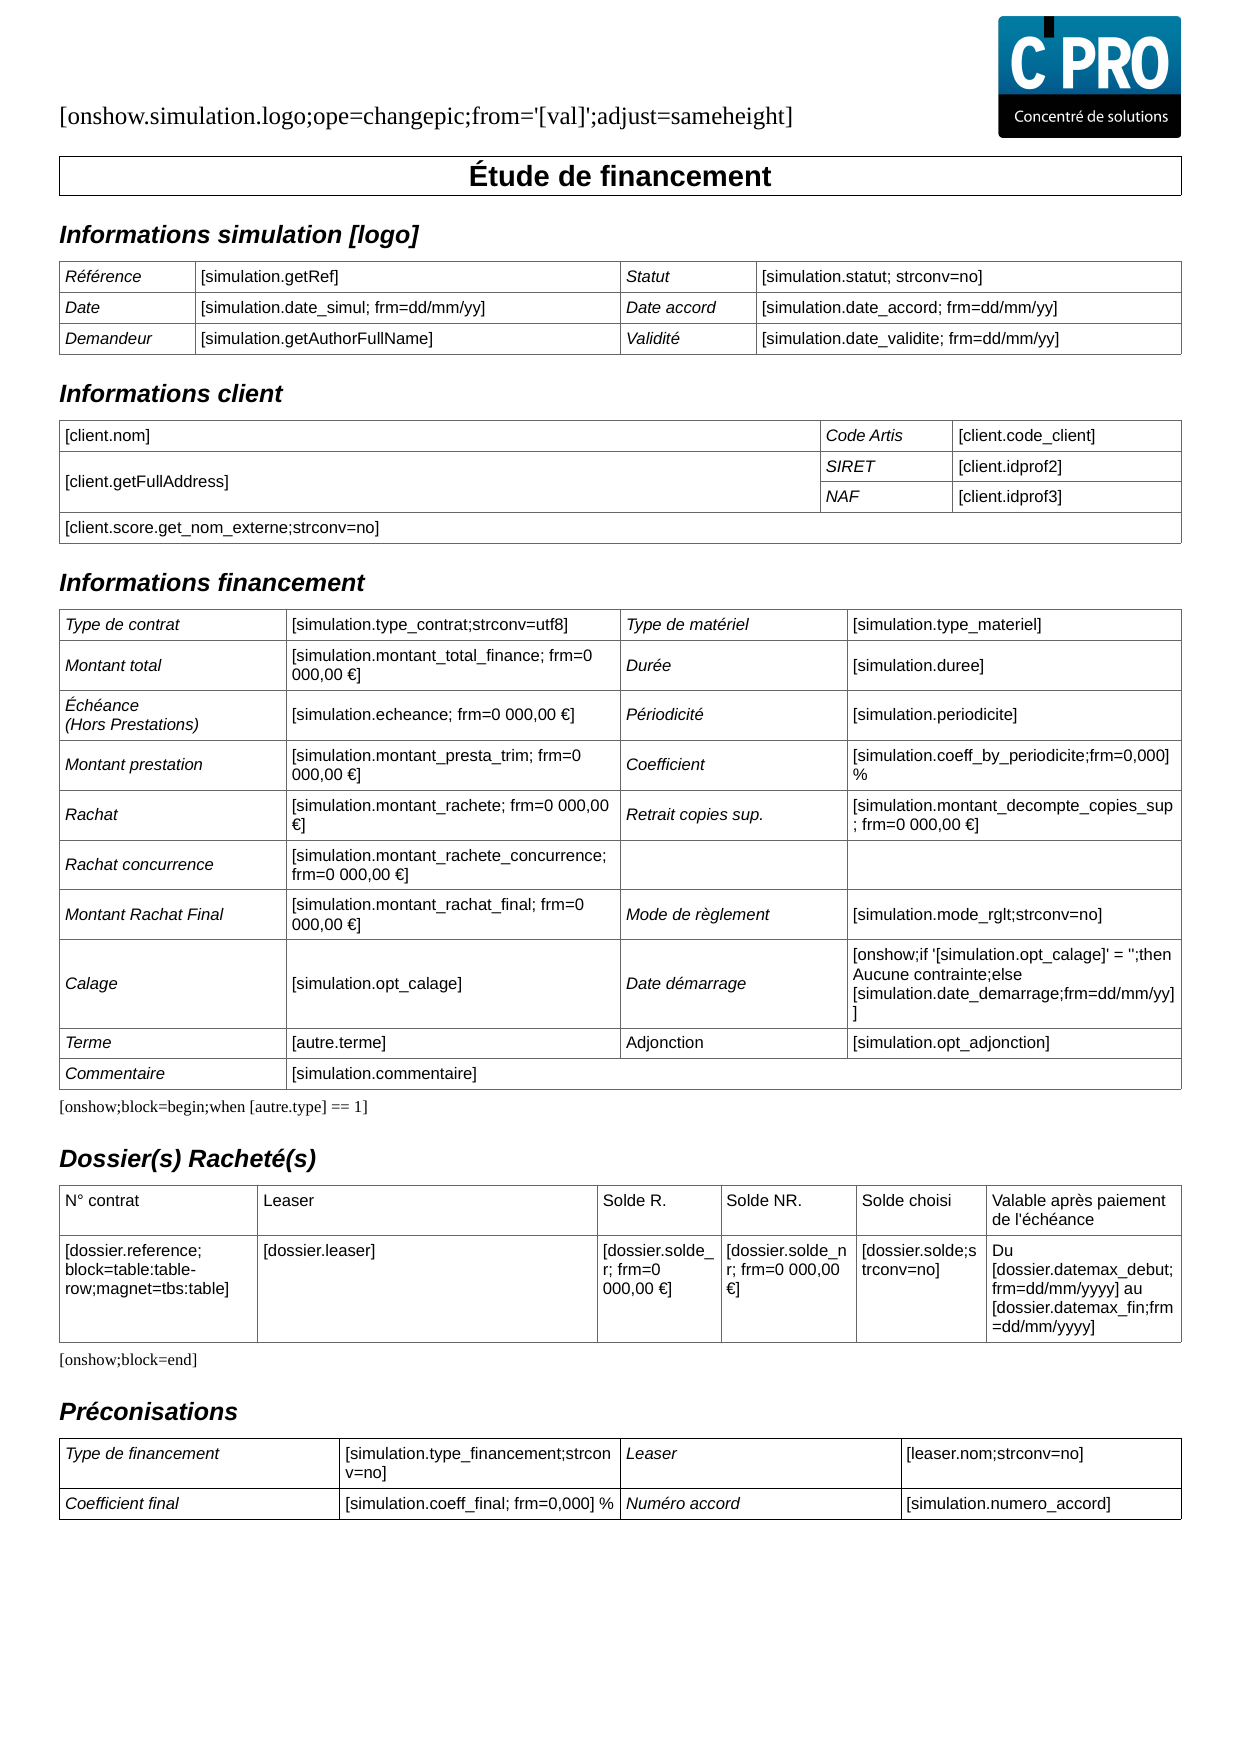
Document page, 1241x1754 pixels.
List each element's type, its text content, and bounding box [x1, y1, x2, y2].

subtitle Étude de financement [60, 157, 1181, 195]
table_cell SIRET [821, 452, 952, 481]
table_cell [dossier.solde_r; frm=0 000,00 €] [598, 1236, 721, 1342]
subtitle Informations financement [59, 568, 1181, 597]
table_header Leaser [621, 1439, 901, 1488]
table_cell [client.idprof2] [953, 452, 1181, 481]
table_cell Demandeur [60, 324, 195, 353]
table_cell [simulation.date_accord; frm=dd/mm/yy] [757, 293, 1181, 323]
text [onshow;block=begin;when [autre.type] == 1] [59, 1090, 1181, 1118]
table_cell Mode de règlement [621, 890, 847, 939]
table_cell [simulation.commentaire] [287, 1059, 1181, 1089]
table_cell [simulation.montant_rachat_final; frm=0 000,00 €] [287, 890, 620, 939]
picture [1045, 16, 1053, 36]
table_header Valable après paiement de l'échéance [987, 1186, 1181, 1235]
table_cell [autre.terme] [287, 1029, 620, 1058]
table_cell [simulation.duree] [848, 641, 1181, 690]
table_cell [848, 841, 1181, 889]
table_cell Montant Rachat Final [60, 890, 286, 939]
table_cell Du [dossier.datemax_debut;frm=dd/mm/yyyy] au [dossier.datemax_fin;frm=dd/mm/yyyy] [987, 1236, 1181, 1342]
table_header Leaser [258, 1186, 597, 1235]
table_cell Montant total [60, 641, 286, 690]
table_header Code Artis [821, 421, 952, 451]
table_header Type de financement [60, 1439, 339, 1488]
table_cell [dossier.solde_nr; frm=0 000,00 €] [722, 1236, 856, 1342]
table_header [simulation.getRef] [196, 262, 620, 292]
table_header Type de matériel [621, 610, 847, 640]
table_cell Rachat concurrence [60, 841, 286, 889]
table_header [simulation.type_financement;strconv=no] [340, 1439, 620, 1488]
table_cell Adjonction [621, 1029, 847, 1058]
table_cell Numéro accord [621, 1489, 901, 1518]
text [onshow.simulation.logo;ope=changepic;from='[val]';adjust=sameheight] [59, 101, 998, 131]
table_cell Périodicité [621, 691, 847, 740]
table_cell [simulation.periodicite] [848, 691, 1181, 740]
table_header Solde R. [598, 1186, 721, 1235]
table_header [client.nom] [60, 421, 820, 451]
table_cell [simulation.montant_rachete_concurrence; frm=0 000,00 €] [287, 841, 620, 889]
table_header [simulation.type_materiel] [848, 610, 1181, 640]
table_cell [simulation.date_validite; frm=dd/mm/yy] [757, 324, 1181, 353]
table_header Type de contrat [60, 610, 286, 640]
table_cell [simulation.coeff_by_periodicite;frm=0,000] % [848, 741, 1181, 789]
table_cell [client.idprof3] [953, 482, 1181, 512]
table_cell [simulation.mode_rglt;strconv=no] [848, 890, 1181, 939]
table_header Solde choisi [857, 1186, 986, 1235]
table_cell [simulation.date_simul; frm=dd/mm/yy] [196, 293, 620, 323]
subtitle Informations client [59, 379, 1181, 407]
table_cell Montant prestation [60, 741, 286, 789]
table_cell [simulation.getAuthorFullName] [196, 324, 620, 353]
table_cell [simulation.montant_total_finance; frm=0 000,00 €] [287, 641, 620, 690]
table_cell [simulation.montant_presta_trim; frm=0 000,00 €] [287, 741, 620, 789]
table_cell [dossier.solde;strconv=no] [857, 1236, 986, 1342]
table_cell Date démarrage [621, 940, 847, 1027]
table_cell Retrait copies sup. [621, 791, 847, 839]
table_cell [client.score.get_nom_externe;strconv=no] [60, 513, 1181, 543]
table_cell Calage [60, 940, 286, 1027]
table_cell [simulation.echeance; frm=0 000,00 €] [287, 691, 620, 740]
table_header [simulation.statut; strconv=no] [757, 262, 1181, 292]
table_cell Date accord [621, 293, 756, 323]
table_cell [onshow;if '[simulation.opt_calage]' = '';then Aucune contrainte;else [simulation.date_demarrage;frm=dd/mm/yy]] [848, 940, 1181, 1027]
picture [998, 37, 1182, 138]
table_cell Durée [621, 641, 847, 690]
table_cell [simulation.opt_calage] [287, 940, 620, 1027]
table_cell [simulation.opt_adjonction] [848, 1029, 1181, 1058]
table_header Solde NR. [722, 1186, 856, 1235]
subtitle Informations simulation [logo] [59, 220, 1181, 249]
table_cell [simulation.montant_rachete; frm=0 000,00 €] [287, 791, 620, 839]
table_header Statut [621, 262, 756, 292]
subtitle Dossier(s) Racheté(s) [59, 1143, 1181, 1172]
table_header Référence [60, 262, 195, 292]
subtitle Préconisations [59, 1397, 1181, 1425]
table_cell [simulation.montant_decompte_copies_sup; frm=0 000,00 €] [848, 791, 1181, 839]
table_header N° contrat [60, 1186, 257, 1235]
table_header [simulation.type_contrat;strconv=utf8] [287, 610, 620, 640]
table_cell Coefficient [621, 741, 847, 789]
table_header [leaser.nom;strconv=no] [902, 1439, 1181, 1488]
table_cell Coefficient final [60, 1489, 339, 1518]
table_cell Validité [621, 324, 756, 353]
table_cell NAF [821, 482, 952, 512]
table_cell Date [60, 293, 195, 323]
table_cell Commentaire [60, 1059, 286, 1089]
text [onshow;block=end] [59, 1343, 1181, 1372]
table_cell Rachat [60, 791, 286, 839]
table_cell [621, 841, 847, 889]
table_cell Échéance (Hors Prestations) [60, 691, 286, 740]
table_cell [client.getFullAddress] [60, 452, 820, 512]
table_cell [dossier.reference; block=table:table-row;magnet=tbs:table] [60, 1236, 257, 1342]
table_cell [simulation.numero_accord] [902, 1489, 1181, 1518]
table_header [client.code_client] [953, 421, 1181, 451]
table_cell [dossier.leaser] [258, 1236, 597, 1342]
table_cell Terme [60, 1029, 286, 1058]
table_cell [simulation.coeff_final; frm=0,000] % [340, 1489, 620, 1518]
